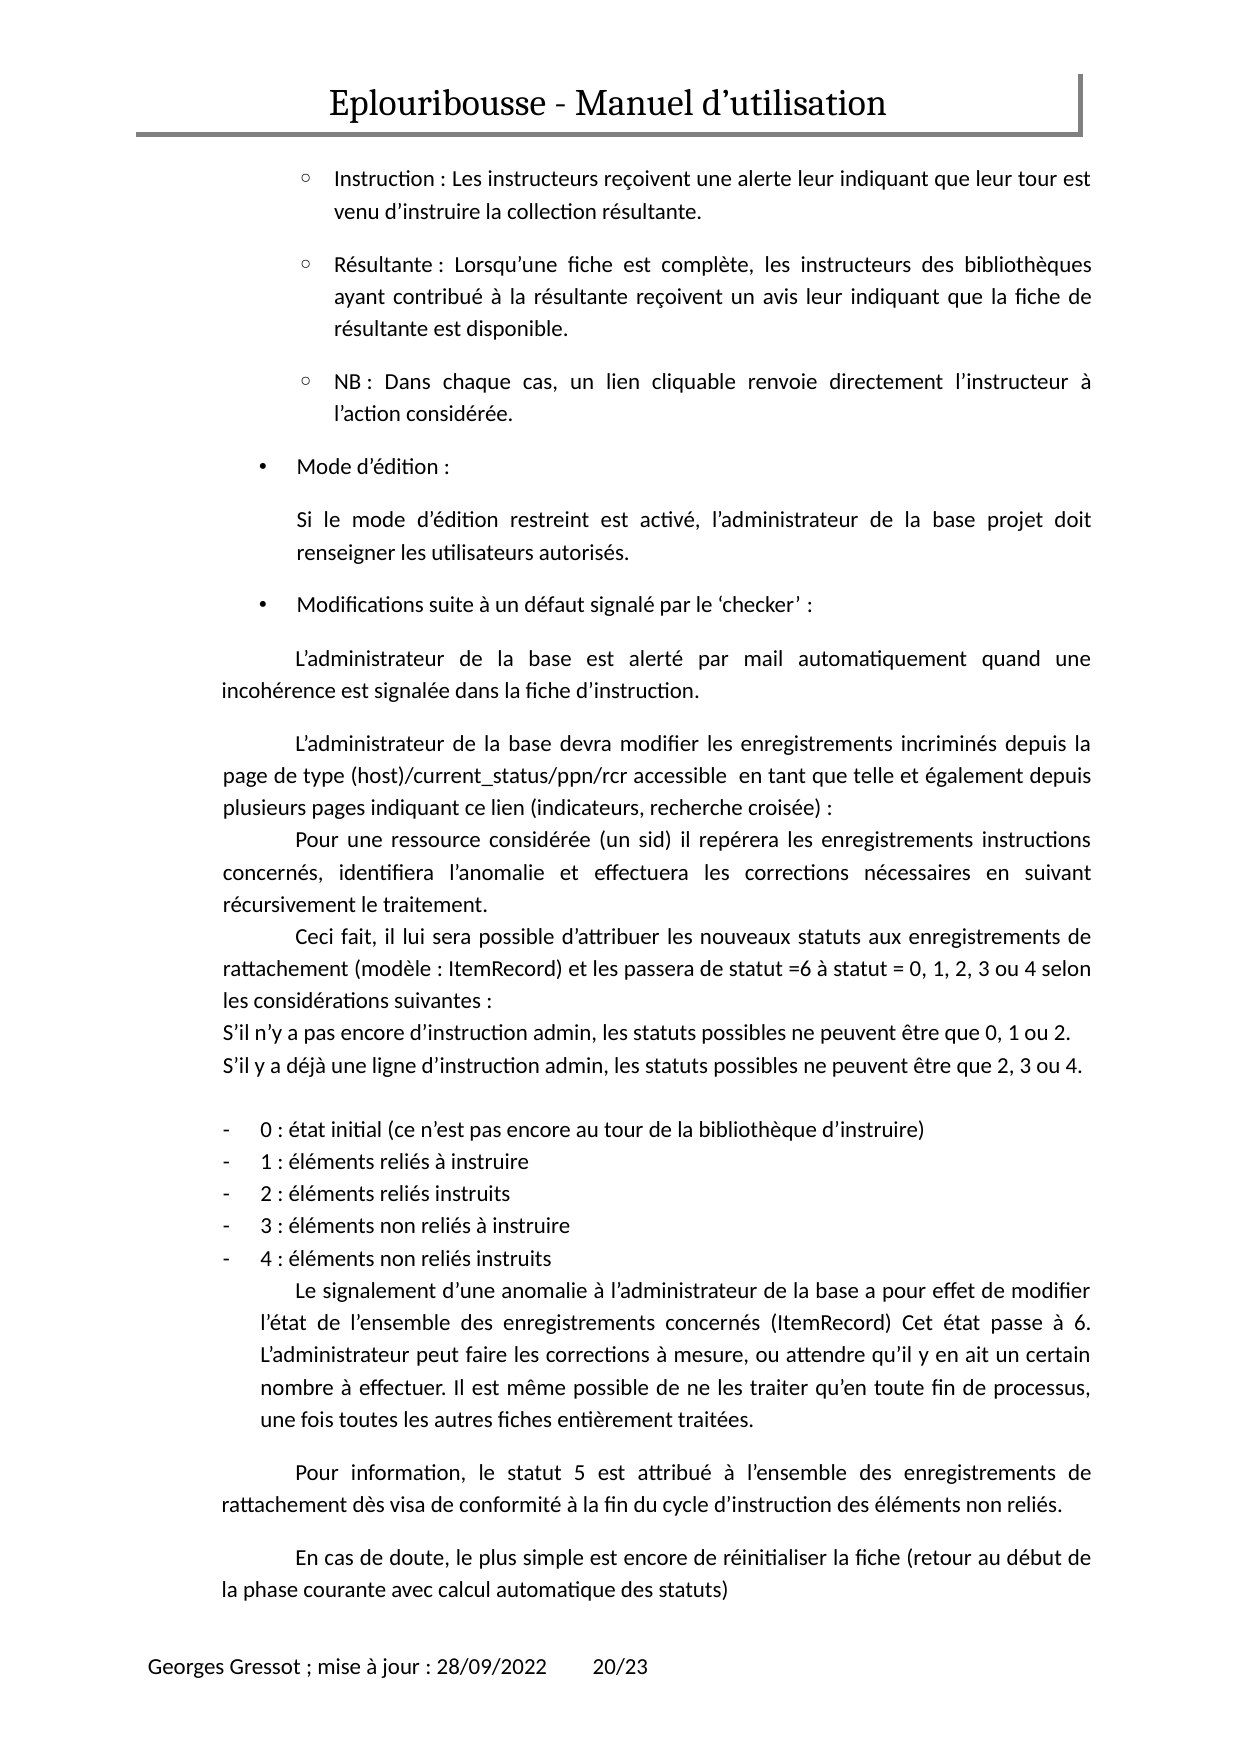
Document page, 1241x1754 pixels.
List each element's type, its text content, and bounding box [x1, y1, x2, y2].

list 0 : état initial (ce n’est pas encore au tour de la bibliothèque d’instruire) [223, 1115, 1093, 1143]
list 4 : éléments non reliés instruits [223, 1244, 1093, 1272]
text L’administrateur de la base est alerté par mail automatiquement quand une incohérence est signalée dans la fiche d’instruction. [221, 644, 1093, 704]
list Modifications suite à un défaut signalé par le ‘checker’ : [259, 591, 1093, 619]
list 3 : éléments non reliés à instruire [223, 1212, 1093, 1240]
list Si le mode d’édition restreint est activé, l’administrateur de la base projet doit renseigner les utilisateurs autorisés. [259, 505, 1093, 566]
list L’administrateur de la base devra modifier les enregistrements incriminés depuis la page de type (host)/current_status/ppn/rcr accessible en tant que telle et également depuis plusieurs pages indiquant ce lien (indicateurs, recherche croisée) : [223, 729, 1093, 821]
list Résultante : Lorsqu’une fiche est complète, les instructeurs des bibliothèques ayant contribué à la résultante reçoivent un avis leur indiquant que la fiche de résultante est disponible. [296, 250, 1093, 342]
list 2 : éléments reliés instruits [223, 1179, 1093, 1207]
list 1 : éléments reliés à instruire [223, 1147, 1093, 1175]
list NB : Dans chaque cas, un lien cliquable renvoie directement l’instructeur à l’action considérée. [296, 367, 1093, 427]
list Ceci fait, il lui sera possible d’attribuer les nouveaux statuts aux enregistrements de rattachement (modèle : ItemRecord) et les passera de statut =6 à statut = 0, 1, 2, 3 ou 4 selon les considérations suivantes : [223, 922, 1093, 1014]
list Instruction : Les instructeurs reçoivent une alerte leur indiquant que leur tour est venu d’instruire la collection résultante. [296, 164, 1093, 225]
list Mode d’édition : [259, 452, 1093, 480]
text En cas de doute, le plus simple est encore de réinitialiser la fiche (retour au début de la phase courante avec calcul automatique des statuts) [221, 1543, 1093, 1603]
list S’il y a déjà une ligne d’instruction admin, les statuts possibles ne peuvent être que 2, 3 ou 4. [223, 1051, 1093, 1079]
list Le signalement d’une anomalie à l’administrateur de la base a pour effet de modifier l’état de l’ensemble des enregistrements concernés (ItemRecord) Cet état passe à 6. L’administrateur peut faire les corrections à mesure, ou attendre qu’il y en ait un certain nombre à effectuer. Il est même possible de ne les traiter qu’en toute fin de processus, une fois toutes les autres fiches entièrement traitées. [260, 1276, 1093, 1433]
list S’il n’y a pas encore d’instruction admin, les statuts possibles ne peuvent être que 0, 1 ou 2. [223, 1018, 1093, 1047]
text Pour information, le statut 5 est attribué à l’ensemble des enregistrements de rattachement dès visa de conformité à la fin du cycle d’instruction des éléments non reliés. [221, 1458, 1093, 1518]
list Pour une ressource considérée (un sid) il repérera les enregistrements instructions concernés, identifiera l’anomalie et effectuera les corrections nécessaires en suivant récursivement le traitement. [223, 825, 1093, 918]
